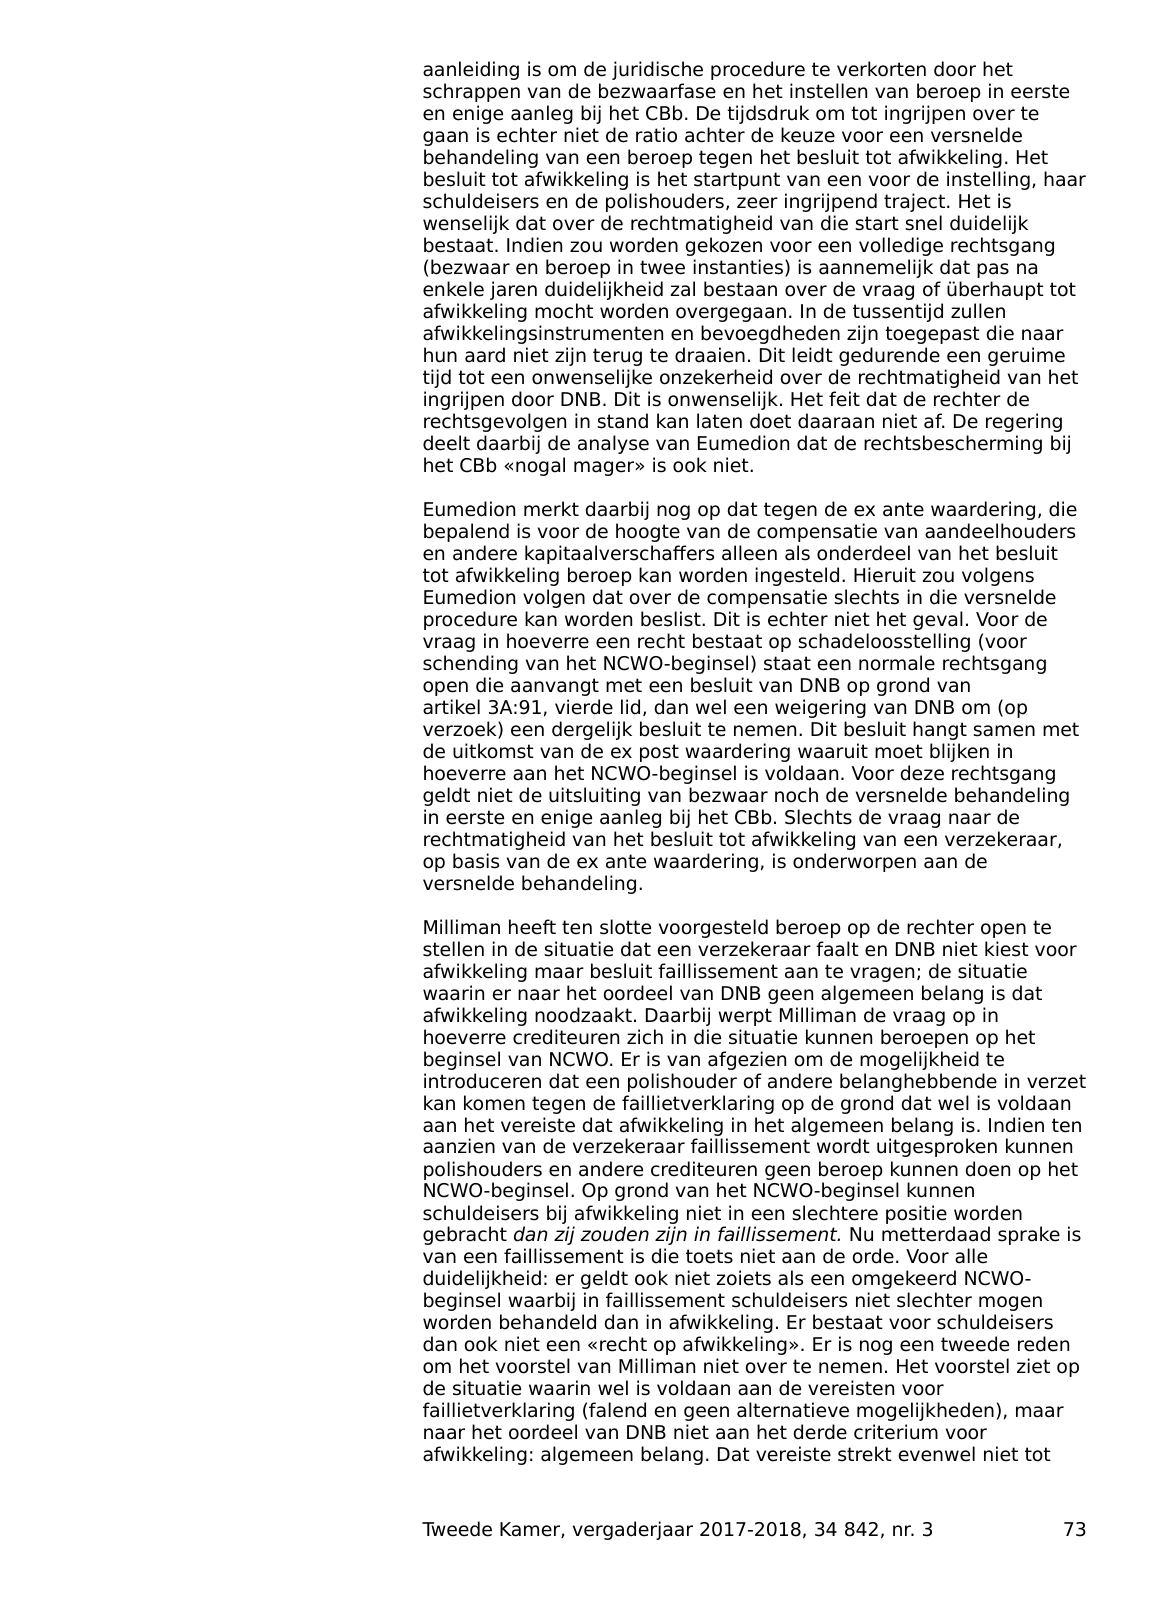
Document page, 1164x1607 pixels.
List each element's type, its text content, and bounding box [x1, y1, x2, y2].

text Eumedion merkt daarbij nog op dat tegen de ex ante waardering, die bepalend is voor de hoogte van de compensatie van aandeelhouders en andere kapitaalverschaffers alleen als onderdeel van het besluit tot afwikkeling beroep kan worden ingesteld. Hieruit zou volgens Eumedion volgen dat over de compensatie slechts in die versnelde procedure kan worden beslist. Dit is echter niet het geval. Voor de vraag in hoeverre een recht bestaat op schadeloosstelling (voor schending van het NCWO-beginsel) staat een normale rechtsgang open die aanvangt met een besluit van DNB op grond van artikel 3A:91, vierde lid, dan wel een weigering van DNB om (op verzoek) een dergelijk besluit te nemen. Dit besluit hangt samen met de uitkomst van de ex post waardering waaruit moet blijken in hoeverre aan het NCWO-beginsel is voldaan. Voor deze rechtsgang geldt niet de uitsluiting van bezwaar noch de versnelde behandeling in eerste en enige aanleg bij het CBb. Slechts de vraag naar de rechtmatigheid van het besluit tot afwikkeling van een verzekeraar, op basis van de ex ante waardering, is onderworpen aan de versnelde behandeling. [422, 499, 1087, 894]
text Milliman heeft ten slotte voorgesteld beroep op de rechter open te stellen in de situatie dat een verzekeraar faalt en DNB niet kiest voor afwikkeling maar besluit faillissement aan te vragen; de situatie waarin er naar het oordeel van DNB geen algemeen belang is dat afwikkeling noodzaakt. Daarbij werpt Milliman de vraag op in hoeverre crediteuren zich in die situatie kunnen beroepen op het beginsel van NCWO. Er is van afgezien om de mogelijkheid te introduceren dat een polishouder of andere belanghebbende in verzet kan komen tegen de faillietverklaring op de grond dat wel is voldaan aan het vereiste dat afwikkeling in het algemeen belang is. Indien ten aanzien van de verzekeraar faillissement wordt uitgesproken kunnen polishouders en andere crediteuren geen beroep kunnen doen op het NCWO-beginsel. Op grond van het NCWO-beginsel kunnen schuldeisers bij afwikkeling niet in een slechtere positie worden gebracht dan zij zouden zijn in faillissement. Nu metterdaad sprake is van een faillissement is die toets niet aan de orde. Voor alle duidelijkheid: er geldt ook niet zoiets als een omgekeerd NCWO-beginsel waarbij in faillissement schuldeisers niet slechter mogen worden behandeld dan in afwikkeling. Er bestaat voor schuldeisers dan ook niet een «recht op afwikkeling». Er is nog een tweede reden om het voorstel van Milliman niet over te nemen. Het voorstel ziet op de situatie waarin wel is voldaan aan de vereisten voor faillietverklaring (falend en geen alternatieve mogelijkheden), maar naar het oordeel van DNB niet aan het derde criterium voor afwikkeling: algemeen belang. Dat vereiste strekt evenwel niet tot [422, 917, 1087, 1466]
text aanleiding is om de juridische procedure te verkorten door het schrappen van de bezwaarfase en het instellen van beroep in eerste en enige aanleg bij het CBb. De tijdsdruk om tot ingrijpen over te gaan is echter niet de ratio achter de keuze voor een versnelde behandeling van een beroep tegen het besluit tot afwikkeling. Het besluit tot afwikkeling is het startpunt van een voor de instelling, haar schuldeisers en de polishouders, zeer ingrijpend traject. Het is wenselijk dat over de rechtmatigheid van die start snel duidelijk bestaat. Indien zou worden gekozen voor een volledige rechtsgang (bezwaar en beroep in twee instanties) is aannemelijk dat pas na enkele jaren duidelijkheid zal bestaan over de vraag of überhaupt tot afwikkeling mocht worden overgegaan. In de tussentijd zullen afwikkelingsinstrumenten en bevoegdheden zijn toegepast die naar hun aard niet zijn terug te draaien. Dit leidt gedurende een geruime tijd tot een onwenselijke onzekerheid over de rechtmatigheid van het ingrijpen door DNB. Dit is onwenselijk. Het feit dat de rechter de rechtsgevolgen in stand kan laten doet daaraan niet af. De regering deelt daarbij de analyse van Eumedion dat de rechtsbescherming bij het CBb «nogal mager» is ook niet. [422, 59, 1087, 477]
